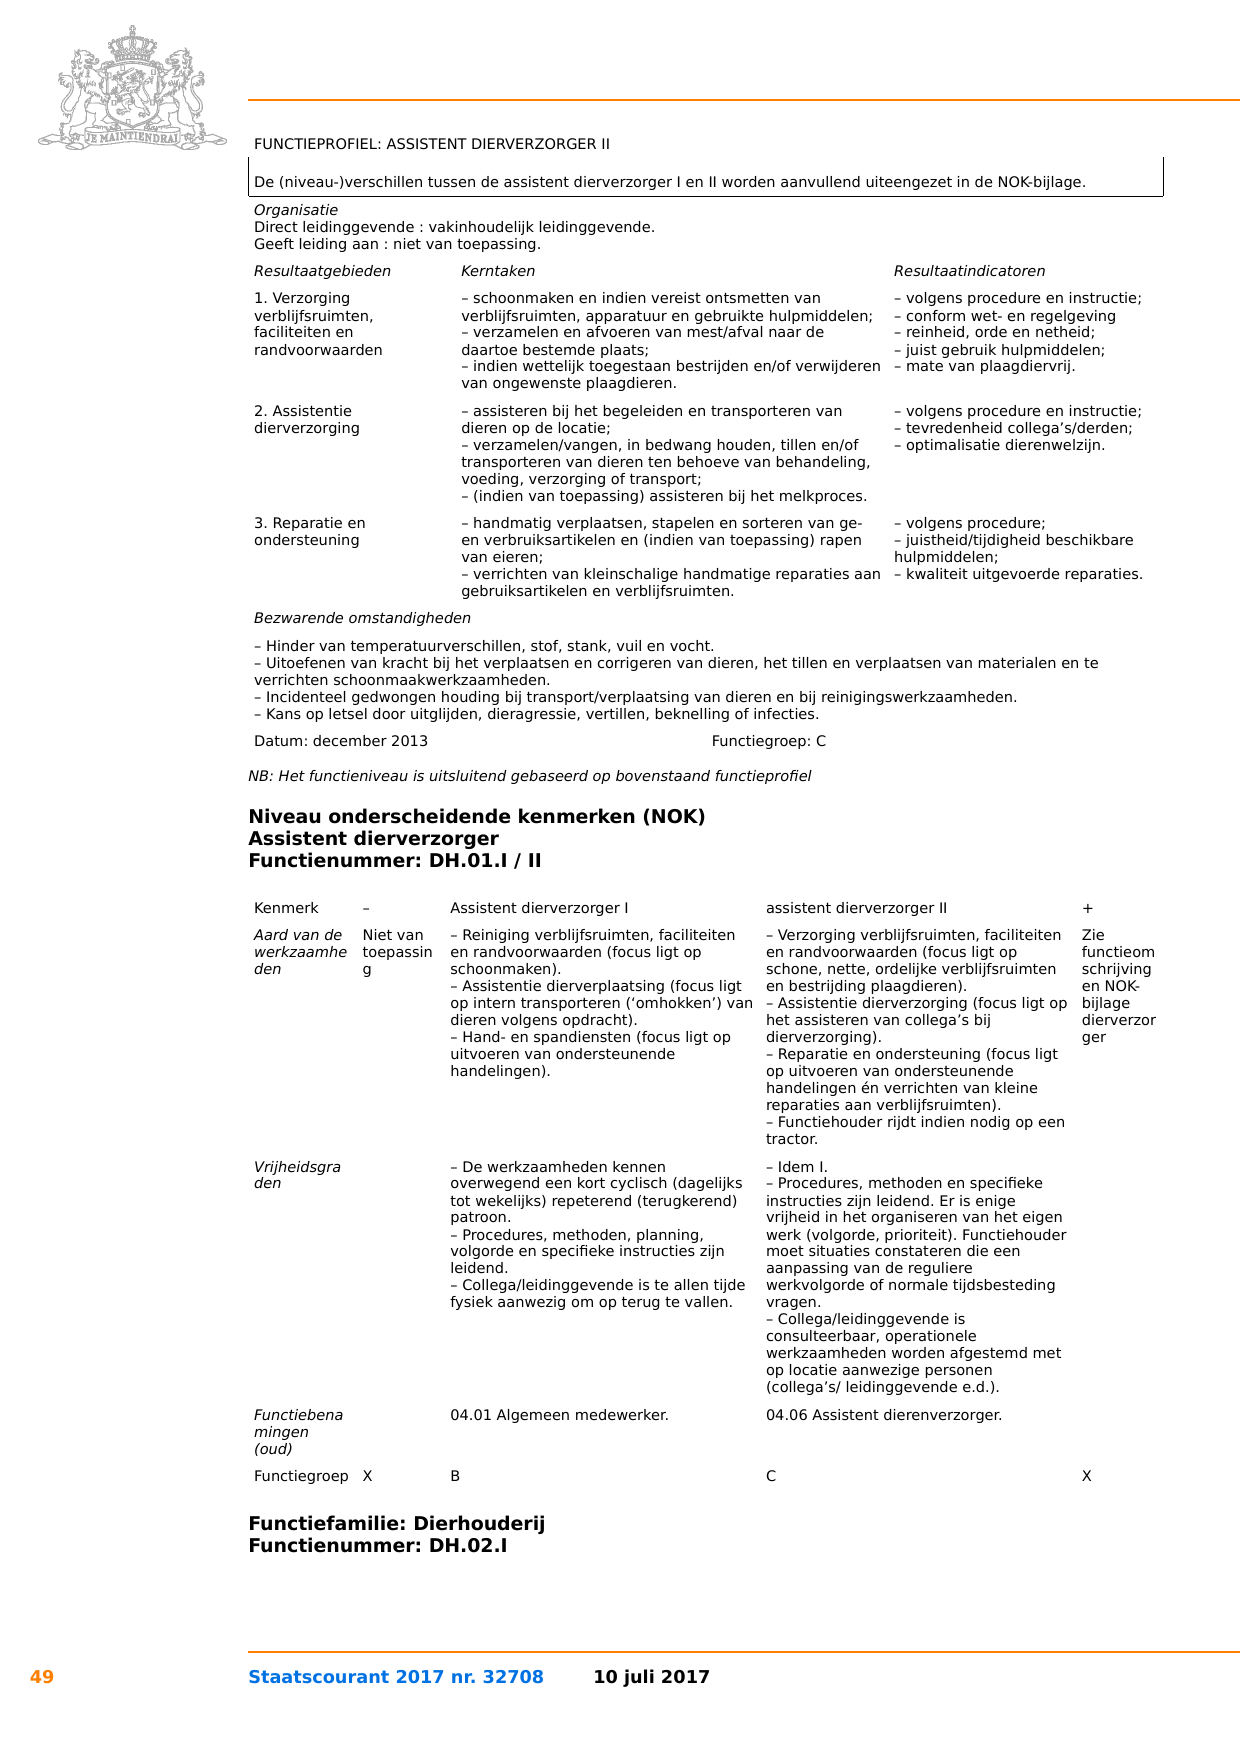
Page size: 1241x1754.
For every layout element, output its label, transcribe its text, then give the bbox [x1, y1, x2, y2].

table_cell Functiegroep: C [706, 728, 1163, 755]
text Niveau onderscheidende kenmerken (NOK) [248, 806, 1163, 828]
table_cell 04.06 Assistent dierenverzorger. [761, 1402, 1075, 1462]
table_header FUNCTIEPROFIEL: ASSISTENT DIERVERZORGER II [249, 131, 1163, 157]
table_cell NB: Het functieniveau is uitsluitend gebaseerd op bovenstaand functieprofiel [248, 756, 1163, 784]
table_cell – volgens procedure en instructie; – tevredenheid collega’s/derden; – optimalisatie dierenwelzijn. [889, 398, 1163, 509]
table_cell 2. Assistentie dierverzorging [249, 398, 454, 509]
table_cell – volgens procedure; – juistheid/tijdigheid beschikbare hulpmiddelen; – kwaliteit uitgevoerde reparaties. [889, 510, 1163, 604]
table_header assistent dierverzorger II [761, 895, 1075, 922]
table_cell Niet van toepassing [357, 923, 444, 1462]
table_cell – volgens procedure en instructie; – conform wet- en regelgeving – reinheid, orde en netheid; – juist gebruik hulpmiddelen; – mate van plaagdiervrij. [889, 286, 1163, 397]
picture [38, 25, 227, 150]
table_cell Bezwarende omstandigheden [249, 606, 1163, 632]
table_header – [357, 895, 444, 922]
table_cell [249, 158, 1163, 174]
table_cell – schoonmaken en indien vereist ontsmetten van verblijfsruimten, apparatuur en gebruikte hulpmiddelen; – verzamelen en afvoeren van mest/afval naar de daartoe bestemde plaats; – indien wettelijk toegestaan bestrijden en/of verwijderen van ongewenste plaagdieren. [456, 286, 888, 397]
table_cell X [357, 1463, 444, 1489]
table_cell B [445, 1463, 759, 1489]
table_cell X [1076, 1463, 1163, 1489]
table_cell 04.01 Algemeen medewerker. [445, 1402, 759, 1462]
table_cell 1. Verzorging verblijfsruimten, faciliteiten en randvoorwaarden [249, 286, 454, 397]
table_header Kenmerk [249, 895, 356, 922]
table_cell Resultaatindicatoren [889, 258, 1163, 285]
table_cell 3. Reparatie en ondersteuning [249, 510, 454, 604]
table_cell – assisteren bij het begeleiden en transporteren van dieren op de locatie; – verzamelen/vangen, in bedwang houden, tillen en/of transporteren van dieren ten behoeve van behandeling, voeding, verzorging of transport; – (indien van toepassing) assisteren bij het melkproces. [456, 398, 888, 509]
table_cell – Hinder van temperatuurverschillen, stof, stank, vuil en vocht. – Uitoefenen van kracht bij het verplaatsen en corrigeren van dieren, het tillen en verplaatsen van materialen en te verrichten schoonmaakwerkzaamheden. – Incidenteel gedwongen houding bij transport/verplaatsing van dieren en bij reinigingswerkzaamheden. – Kans op letsel door uitglijden, dieragressie, vertillen, beknelling of infecties. [249, 633, 1163, 727]
table_header + [1076, 895, 1163, 922]
table_cell Resultaatgebieden [249, 258, 454, 285]
table_cell Zie functieomschrijving en NOK-bijlage dierverzorger [1076, 923, 1163, 1462]
table_cell Vrijheidsgraden [249, 1154, 356, 1401]
table_cell – handmatig verplaatsen, stapelen en sorteren van ge- en verbruiksartikelen en (indien van toepassing) rapen van eieren; – verrichten van kleinschalige handmatige reparaties aan gebruiksartikelen en verblijfsruimten. [456, 510, 888, 604]
table_cell De (niveau-)verschillen tussen de assistent dierverzorger I en II worden aanvullend uiteengezet in de NOK-bijlage. [249, 174, 1163, 196]
table_cell C [761, 1463, 1075, 1489]
table_cell Functiegroep [249, 1463, 356, 1489]
text Functienummer: DH.01.I / II [248, 850, 1163, 872]
table_cell – De werkzaamheden kennen overwegend een kort cyclisch (dagelijks tot wekelijks) repeterend (terugkerend) patroon. – Procedures, methoden, planning, volgorde en specifieke instructies zijn leidend. – Collega/leidinggevende is te allen tijde fysiek aanwezig om op terug te vallen. [445, 1154, 759, 1401]
text Functiefamilie: Dierhouderij [248, 1512, 1163, 1534]
table_header Assistent dierverzorger I [445, 895, 759, 922]
table_cell – Idem I. – Procedures, methoden en specifieke instructies zijn leidend. Er is enige vrijheid in het organiseren van het eigen werk (volgorde, prioriteit). Functiehouder moet situaties constateren die een aanpassing van de reguliere werkvolgorde of normale tijdsbesteding vragen. – Collega/leidinggevende is consulteerbaar, operationele werkzaamheden worden afgestemd met op locatie aanwezige personen (collega’s/ leidinggevende e.d.). [761, 1154, 1075, 1401]
table_cell – Verzorging verblijfsruimten, faciliteiten en randvoorwaarden (focus ligt op schone, nette, ordelijke verblijfsruimten en bestrijding plaagdieren). – Assistentie dierverzorging (focus ligt op het assisteren van collega’s bij dierverzorging). – Reparatie en ondersteuning (focus ligt op uitvoeren van ondersteunende handelingen én verrichten van kleine reparaties aan verblijfsruimten). – Functiehouder rijdt indien nodig op een tractor. [761, 923, 1075, 1153]
text Assistent dierverzorger [248, 828, 1163, 850]
table_cell Aard van de werkzaamheden [249, 923, 356, 1153]
table_cell Functiebenamingen (oud) [249, 1402, 356, 1462]
table_cell Organisatie Direct leidinggevende : vakinhoudelijk leidinggevende. Geeft leiding aan : niet van toepassing. [249, 197, 1163, 257]
table_cell Kerntaken [456, 258, 888, 285]
table_cell – Reiniging verblijfsruimten, faciliteiten en randvoorwaarden (focus ligt op schoonmaken). – Assistentie dierverplaatsing (focus ligt op intern transporteren (‘omhokken’) van dieren volgens opdracht). – Hand- en spandiensten (focus ligt op uitvoeren van ondersteunende handelingen). [445, 923, 759, 1153]
text Functienummer: DH.02.I [248, 1534, 1163, 1556]
table_cell Datum: december 2013 [249, 728, 705, 755]
